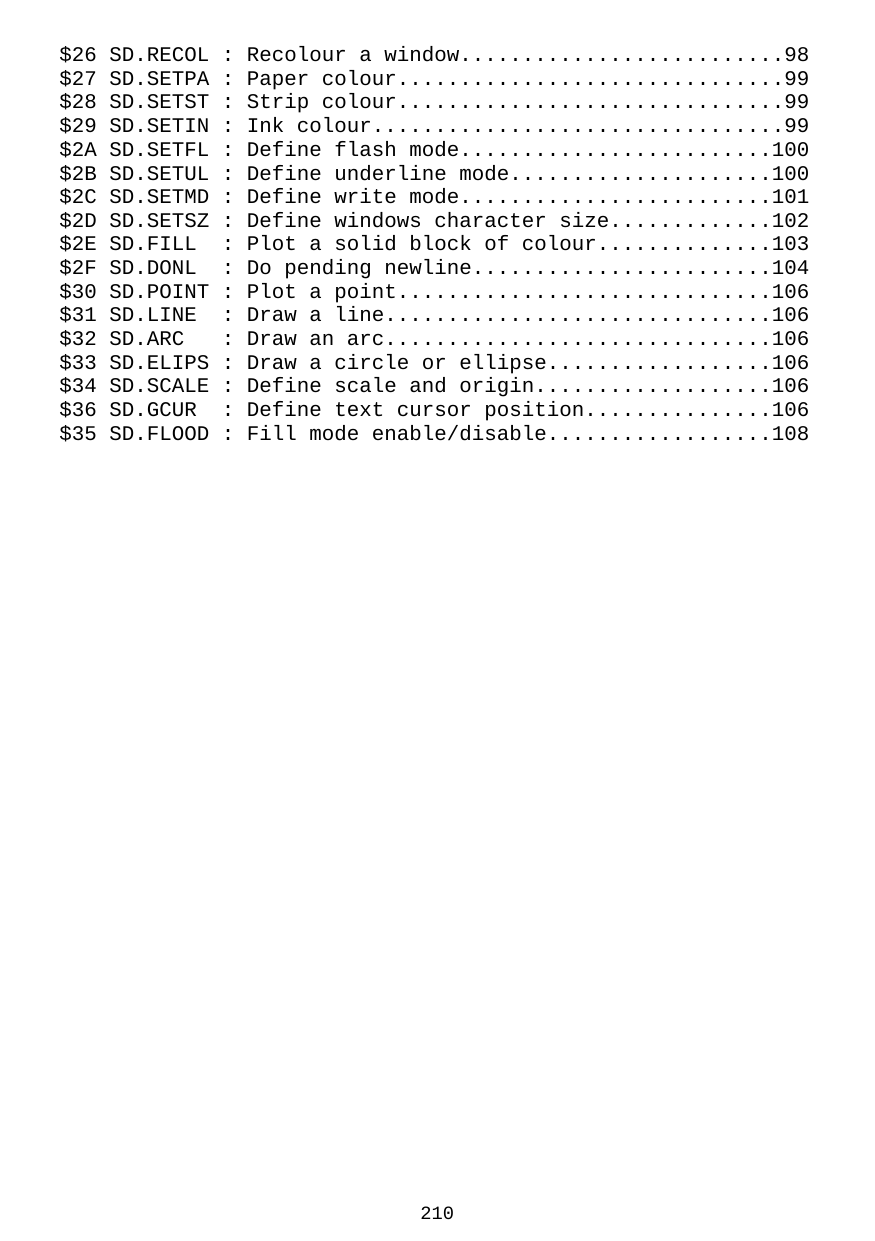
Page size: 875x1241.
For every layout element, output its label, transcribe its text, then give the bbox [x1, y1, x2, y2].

subtitle $2B SD.SETUL : Define underline mode.....................100 [59, 162, 815, 186]
subtitle $28 SD.SETST : Strip colour...............................99 [59, 92, 815, 115]
subtitle $2E SD.FILL : Plot a solid block of colour..............103 [59, 233, 815, 257]
subtitle $31 SD.LINE : Draw a line...............................106 [59, 304, 815, 328]
subtitle $29 SD.SETIN : Ink colour.................................99 [59, 115, 815, 139]
subtitle $2A SD.SETFL : Define flash mode.........................100 [59, 139, 815, 162]
subtitle $2F SD.DONL : Do pending newline........................104 [59, 257, 815, 281]
subtitle $2C SD.SETMD : Define write mode.........................101 [59, 186, 815, 210]
subtitle $2D SD.SETSZ : Define windows character size.............102 [59, 210, 815, 233]
subtitle $32 SD.ARC : Draw an arc...............................106 [59, 328, 815, 352]
subtitle $26 SD.RECOL : Recolour a window..........................98 [59, 44, 815, 68]
subtitle $33 SD.ELIPS : Draw a circle or ellipse..................106 [59, 352, 815, 375]
subtitle $27 SD.SETPA : Paper colour...............................99 [59, 68, 815, 92]
subtitle $35 SD.FLOOD : Fill mode enable/disable..................108 [59, 423, 815, 446]
subtitle $30 SD.POINT : Plot a point..............................106 [59, 281, 815, 304]
subtitle $34 SD.SCALE : Define scale and origin...................106 [59, 375, 815, 399]
subtitle $36 SD.GCUR : Define text cursor position...............106 [59, 399, 815, 423]
